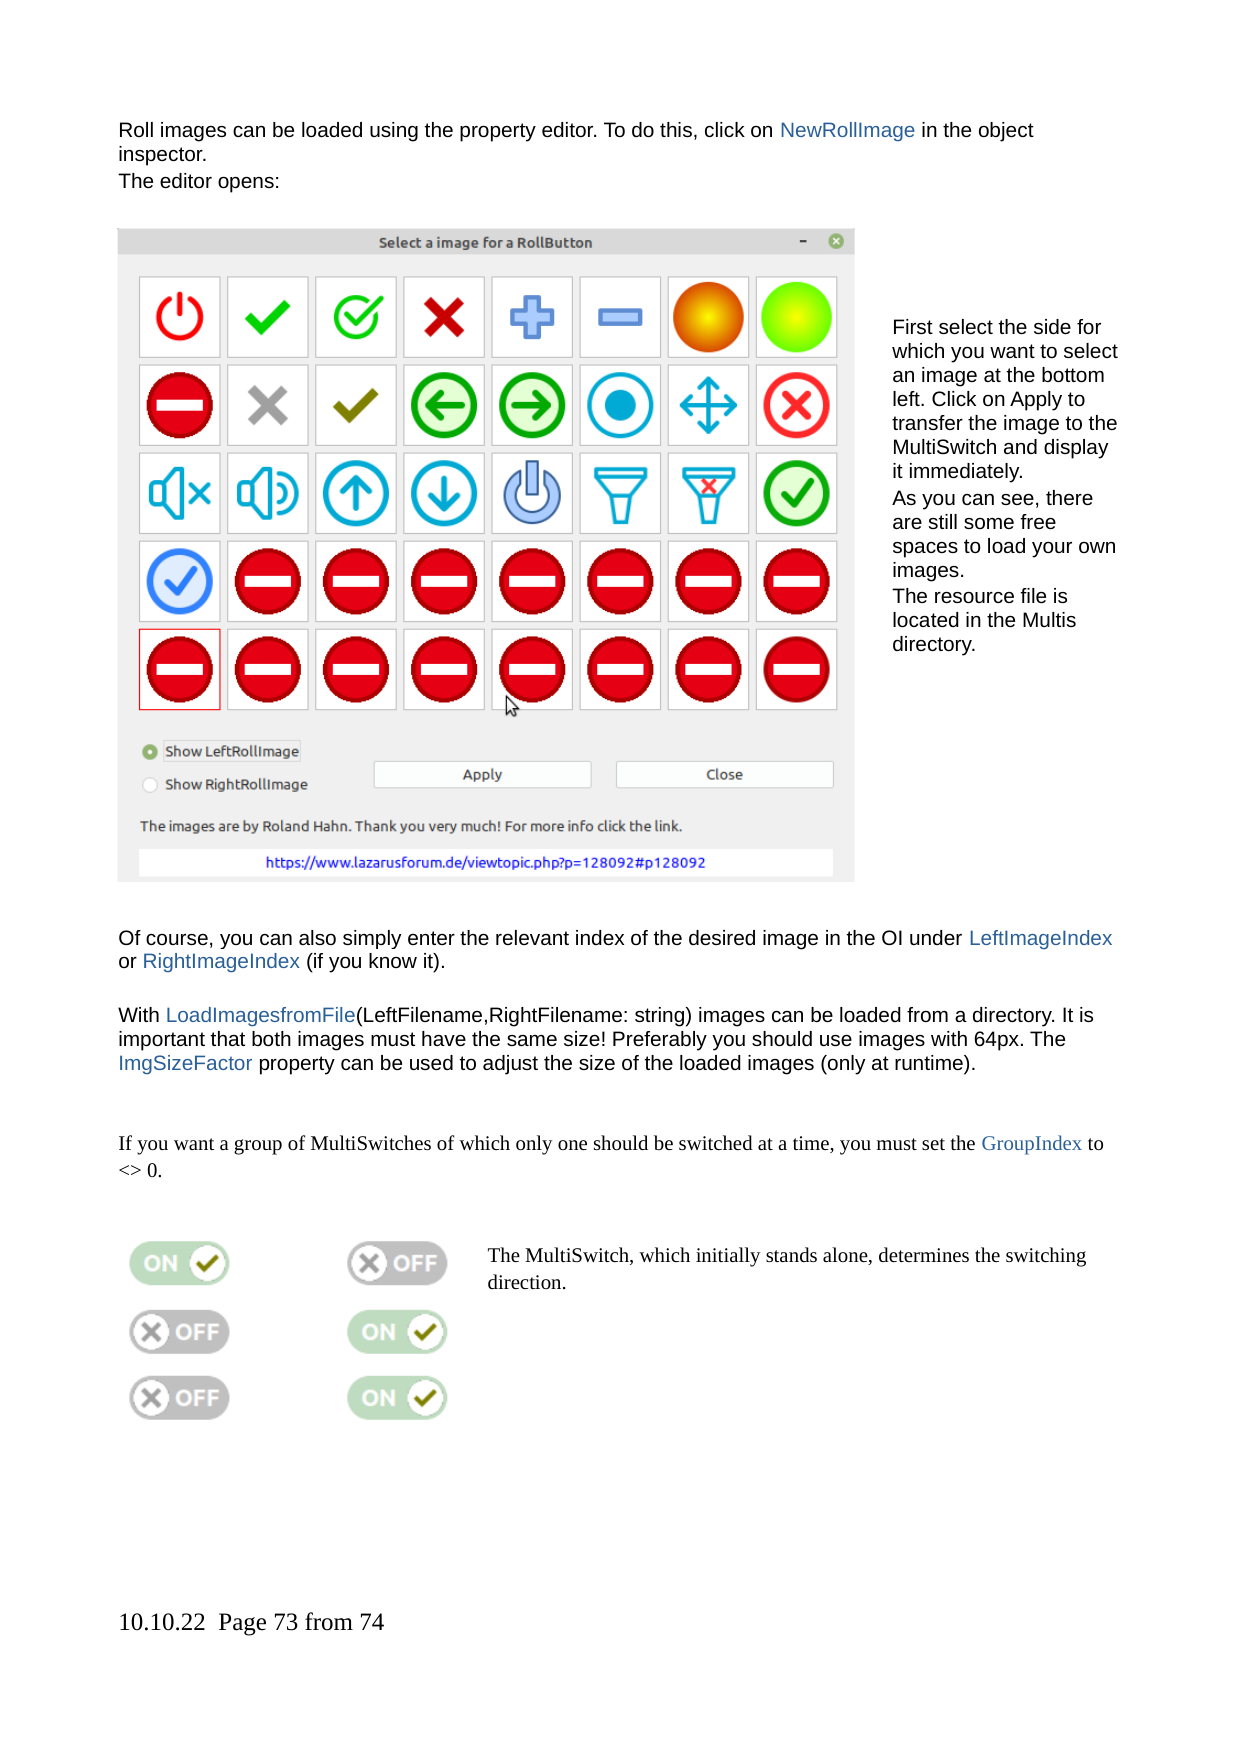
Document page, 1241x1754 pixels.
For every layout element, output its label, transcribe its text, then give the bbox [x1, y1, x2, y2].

text With LoadImagesfromFile(LeftFilename,RightFilename: string) images can be loaded from a directory. It is important that both images must have the same size! Preferably you should use images with 64px. The ImgSizeFactor property can be used to adjust the size of the loaded images (only at runtime). [118, 1003, 1122, 1074]
text The resource file is loca ted in the Multis directory. [855, 584, 1122, 656]
text Roll images can be loaded using the property editor. To do this, click on NewRollImage in the object inspector. [118, 118, 1122, 166]
picture [109, 1218, 479, 1442]
text As you can see, there are still some free spaces to load your own images. [855, 486, 1122, 581]
text Of course, you can also simply enter the relevant index of the desired image in the OI under LeftImageIndex or RightImageIndex (if you know it). [118, 925, 1122, 973]
picture [117, 228, 855, 882]
text If you want a group of MultiSwitches of which only one should be switched at a time, you must set the GroupIndex to <> 0. [118, 1131, 1122, 1182]
text First select the side for which you want to select an image at the bottom left. Click on Apply to transfer the image to the MultiSwitch and display it immediately. [118, 195, 1122, 483]
text The MultiSwitch, which initially stands alone, determines the switching direction. [479, 1243, 1122, 1294]
text The editor opens: [118, 169, 1122, 193]
